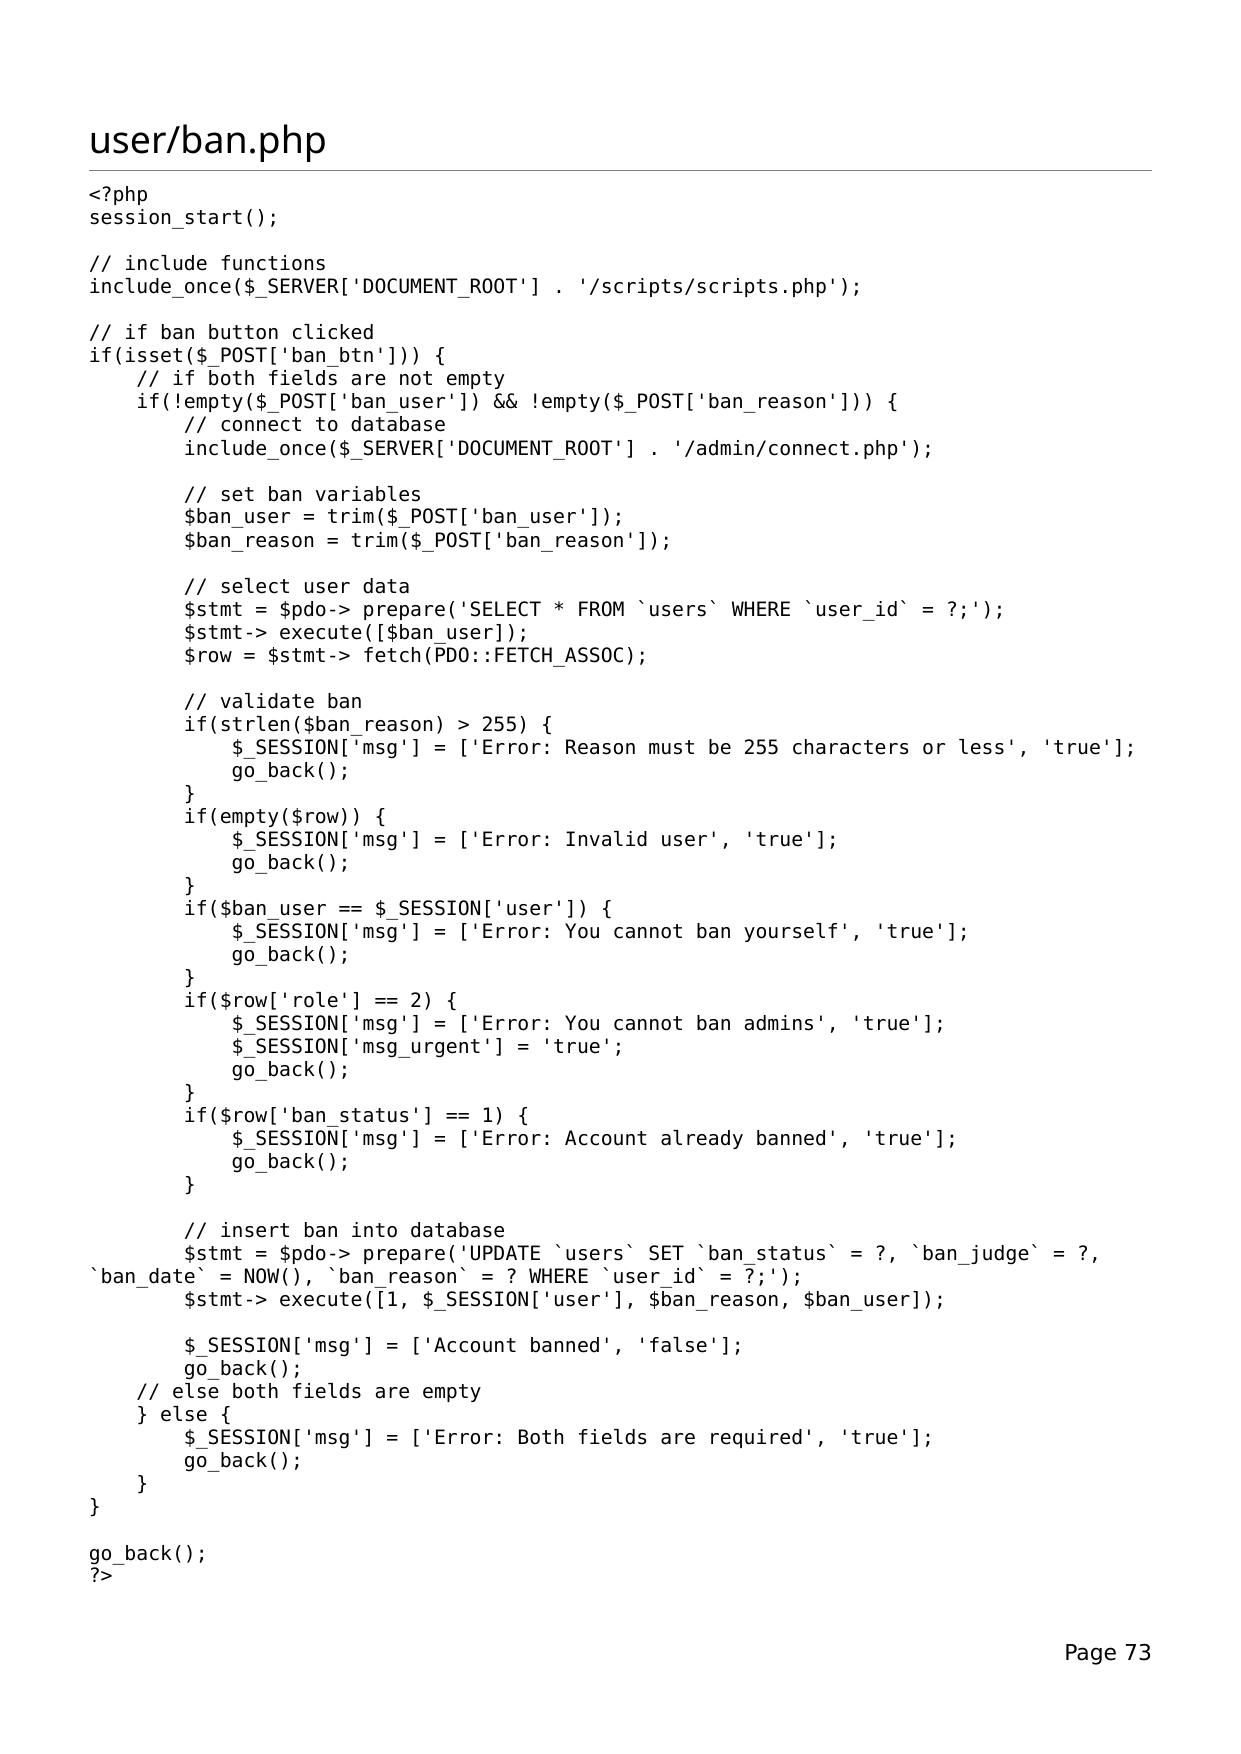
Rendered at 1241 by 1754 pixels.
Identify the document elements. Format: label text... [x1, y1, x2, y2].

text if(strlen($ban_reason) > 255) { [88, 713, 1152, 736]
text include_once($_SERVER['DOCUMENT_ROOT'] . '/scripts/scripts.php'); [88, 275, 1152, 298]
text } [88, 1173, 1152, 1196]
text $stmt = $pdo-> prepare('UPDATE `users` SET `ban_status` = ?, `ban_judge` = ?, `ban_date` = NOW(), `ban_reason` = ? WHERE `user_id` = ?;'); [88, 1242, 1152, 1288]
text if(isset($_POST['ban_btn'])) { [88, 344, 1152, 367]
text } [88, 1081, 1152, 1104]
text go_back(); [88, 943, 1152, 966]
text include_once($_SERVER['DOCUMENT_ROOT'] . '/admin/connect.php'); [88, 437, 1152, 459]
text $ban_user = trim($_POST['ban_user']); [88, 506, 1152, 529]
text if($row['ban_status'] == 1) { [88, 1104, 1152, 1127]
text // if ban button clicked [88, 321, 1152, 344]
text go_back(); [88, 1150, 1152, 1173]
subtitle user/ban.php [88, 113, 1152, 171]
text if(!empty($_POST['ban_user']) && !empty($_POST['ban_reason'])) { [88, 391, 1152, 413]
text $stmt-> execute([1, $_SESSION['user'], $ban_reason, $ban_user]); [88, 1288, 1152, 1311]
text // connect to database [88, 413, 1152, 437]
text } else { [88, 1403, 1152, 1426]
text ?> [88, 1564, 1152, 1588]
text if($ban_user == $_SESSION['user']) { [88, 897, 1152, 920]
text go_back(); [88, 851, 1152, 874]
text $_SESSION['msg'] = ['Account banned', 'false']; [88, 1334, 1152, 1357]
text // set ban variables [88, 483, 1152, 506]
text <?php [88, 183, 1152, 206]
text $stmt = $pdo-> prepare('SELECT * FROM `users` WHERE `user_id` = ?;'); [88, 598, 1152, 621]
text } [88, 1472, 1152, 1496]
text // insert ban into database [88, 1219, 1152, 1242]
text // validate ban [88, 690, 1152, 713]
text go_back(); [88, 1357, 1152, 1380]
text session_start(); [88, 206, 1152, 229]
text $_SESSION['msg_urgent'] = 'true'; [88, 1035, 1152, 1058]
text $row = $stmt-> fetch(PDO::FETCH_ASSOC); [88, 644, 1152, 667]
text if(empty($row)) { [88, 805, 1152, 828]
text $_SESSION['msg'] = ['Error: Invalid user', 'true']; [88, 828, 1152, 851]
text $_SESSION['msg'] = ['Error: You cannot ban yourself', 'true']; [88, 920, 1152, 943]
text if($row['role'] == 2) { [88, 989, 1152, 1012]
text // include functions [88, 252, 1152, 275]
text // select user data [88, 575, 1152, 598]
text $_SESSION['msg'] = ['Error: You cannot ban admins', 'true']; [88, 1012, 1152, 1035]
text // else both fields are empty [88, 1380, 1152, 1403]
text go_back(); [88, 1058, 1152, 1081]
text go_back(); [88, 1542, 1152, 1564]
text go_back(); [88, 1449, 1152, 1472]
text $_SESSION['msg'] = ['Error: Reason must be 255 characters or less', 'true']; [88, 736, 1152, 759]
text } [88, 1496, 1152, 1518]
text $stmt-> execute([$ban_user]); [88, 621, 1152, 644]
text $_SESSION['msg'] = ['Error: Account already banned', 'true']; [88, 1127, 1152, 1150]
text } [88, 782, 1152, 805]
text go_back(); [88, 759, 1152, 782]
text } [88, 966, 1152, 989]
text // if both fields are not empty [88, 367, 1152, 391]
text } [88, 874, 1152, 897]
text $_SESSION['msg'] = ['Error: Both fields are required', 'true']; [88, 1426, 1152, 1449]
text $ban_reason = trim($_POST['ban_reason']); [88, 529, 1152, 552]
